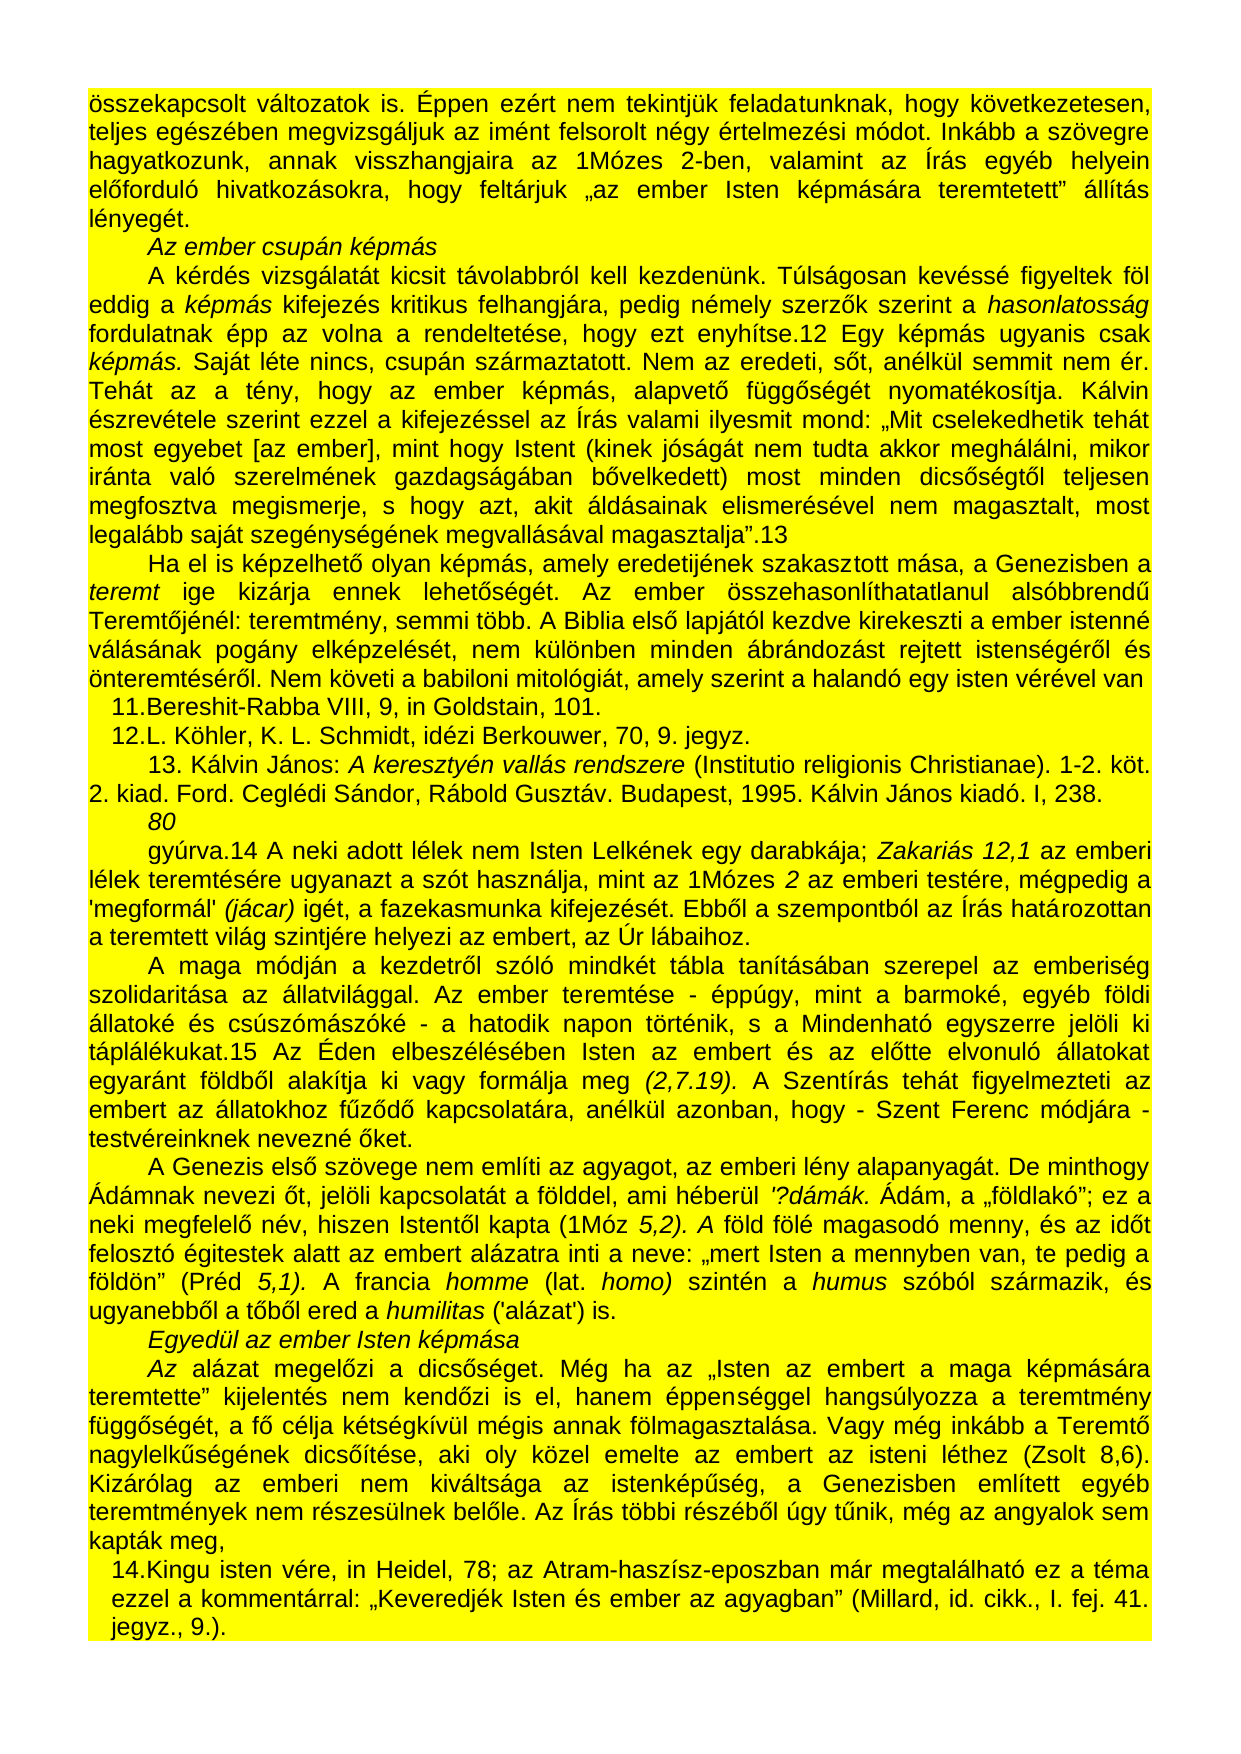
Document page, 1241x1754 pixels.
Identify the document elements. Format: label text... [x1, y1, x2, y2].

text Egyedül az ember Isten képmása [88, 1325, 1152, 1353]
text gyúrva.14 A neki adott lélek nem Isten Lelkének egy darabkája; Zakariás 12,1 az emberi lélek teremtésére ugyanazt a szót használja, mint az 1Mózes 2 az emberi testére, mégpedig a 'megformál' (jácar) igét, a fazekasmunka kifejezését. Ebből a szempontból az Írás hatá­rozottan a teremtett világ szintjére helyezi az embert, az Úr lábaihoz. [88, 836, 1152, 951]
list Bereshit-Rabba VIII, 9, in Goldstain, 101. [88, 692, 1152, 721]
text A Genezis első szövege nem említi az agyagot, az emberi lény alapanyagát. De minthogy Ádámnak nevezi őt, jelöli kapcsolatát a földdel, ami héberül '?dámák. Ádám, a „földlakó”; ez a neki megfelelő név, hiszen Istentől kapta (1Móz 5,2). A föld fölé magasodó menny, és az időt felosztó égitestek alatt az embert alázatra inti a neve: „mert Isten a mennyben van, te pedig a földön” (Préd 5,1). A francia homme (lat. homo) szintén a humus szóból származik, és ugyanebből a tőből ered a humilitas ('alázat') is. [88, 1152, 1152, 1325]
text A kérdés vizsgálatát kicsit távolabbról kell kezdenünk. Túlságosan kevéssé figyeltek föl eddig a képmás kifejezés kritikus felhangjára, pedig némely szerzők szerint a hasonlatosság fordulatnak épp az vol­na a rendeltetése, hogy ezt enyhítse.12 Egy képmás ugyanis csak képmás. Saját léte nincs, csupán származtatott. Nem az eredeti, sőt, anélkül semmit nem ér. Tehát az a tény, hogy az ember képmás, alapvető függőségét nyomatékosítja. Kálvin észrevétele szerint ezzel a kifejezéssel az Írás valami ilyesmit mond: „Mit cselekedhetik tehát most egyebet [az ember], mint hogy Istent (kinek jóságát nem tudta akkor meghálálni, mikor iránta való szerelmének gazdagságában bővelkedett) most minden dicsőségtől teljesen megfosztva megis­merje, s hogy azt, akit áldásainak elismerésével nem magasztalt, most legalább saját szegénységének megvallásával magasztalja”.13 [88, 261, 1152, 548]
text Az ember csupán képmás [88, 232, 1152, 261]
list Kingu isten vére, in Heidel, 78; az Atram-haszísz-eposzban már megtalálható ez a téma ezzel a kommentárral: „Keveredjék Isten és ember az agyagban” (Millard, id. cikk., I. fej. 41. jegyz., 9.). [88, 1555, 1152, 1641]
list L. Köhler, K. L. Schmidt, idézi Berkouwer, 70, 9. jegyz. [88, 721, 1152, 750]
text 80 [88, 807, 1152, 836]
text Ha el is képzelhető olyan képmás, amely eredetijének szakasz­tott mása, a Genezisben a teremt ige kizárja ennek lehetőségét. Az ember összehasonlíthatatlanul alsóbbrendű Teremtőjénél: te­remtmény, semmi több. A Biblia első lapjától kezdve kirekeszti a ember istenné válásának pogány elképzelését, nem különben min­den ábrándozást rejtett istenségéről és önteremtéséről. Nem követi a babiloni mitológiát, amely szerint a halandó egy isten vérével van [88, 548, 1152, 692]
text összekapcsolt változatok is. Éppen ezért nem tekintjük felada­tunknak, hogy következetesen, teljes egészében megvizsgáljuk az imént felsorolt négy értelmezési módot. Inkább a szövegre hagyatkozunk, an­nak visszhangjaira az 1Mózes 2-ben, valamint az Írás egyéb helyein előforduló hivatkozásokra, hogy feltárjuk „az ember Isten képmására teremtetett” állítás lényegét. [88, 88, 1152, 232]
text Az alázat megelőzi a dicsőséget. Még ha az „Isten az embert a maga képmására teremtette” kijelentés nem kendőzi is el, hanem éppen­séggel hangsúlyozza a teremtmény függőségét, a fő célja kétségkívül mégis annak fölmagasztalása. Vagy még inkább a Teremtő nagylel­kűségének dicsőítése, aki oly közel emelte az embert az isteni léthez (Zsolt 8,6). Kizárólag az emberi nem kiváltsága az istenképűség, a Genezisben említett egyéb teremtmények nem részesülnek belőle. Az Írás többi részéből úgy tűnik, még az angyalok sem kapták meg, [88, 1353, 1152, 1555]
text A maga módján a kezdetről szóló mindkét tábla tanításában szerepel az emberiség szolidaritása az állatvilággal. Az ember te­remtése - éppúgy, mint a barmoké, egyéb földi állatoké és csúszó­mászóké - a hatodik napon történik, s a Mindenható egyszerre jelöli ki táplálékukat.15 Az Éden elbeszélésében Isten az embert és az előtte elvonuló állatokat egyaránt földből alakítja ki vagy formálja meg (2,7.19). A Szentírás tehát figyelmezteti az embert az állatokhoz fűződő kapcsolatára, anélkül azonban, hogy - Szent Ferenc módjára - testvéreinknek nevezné őket. [88, 951, 1152, 1152]
text 13. Kálvin János: A keresztyén vallás rendszere (Institutio religionis Christianae). 1-2. köt. 2. kiad. Ford. Ceglédi Sándor, Rábold Gusztáv. Budapest, 1995. Kálvin János kiadó. I, 238. [88, 750, 1152, 807]
